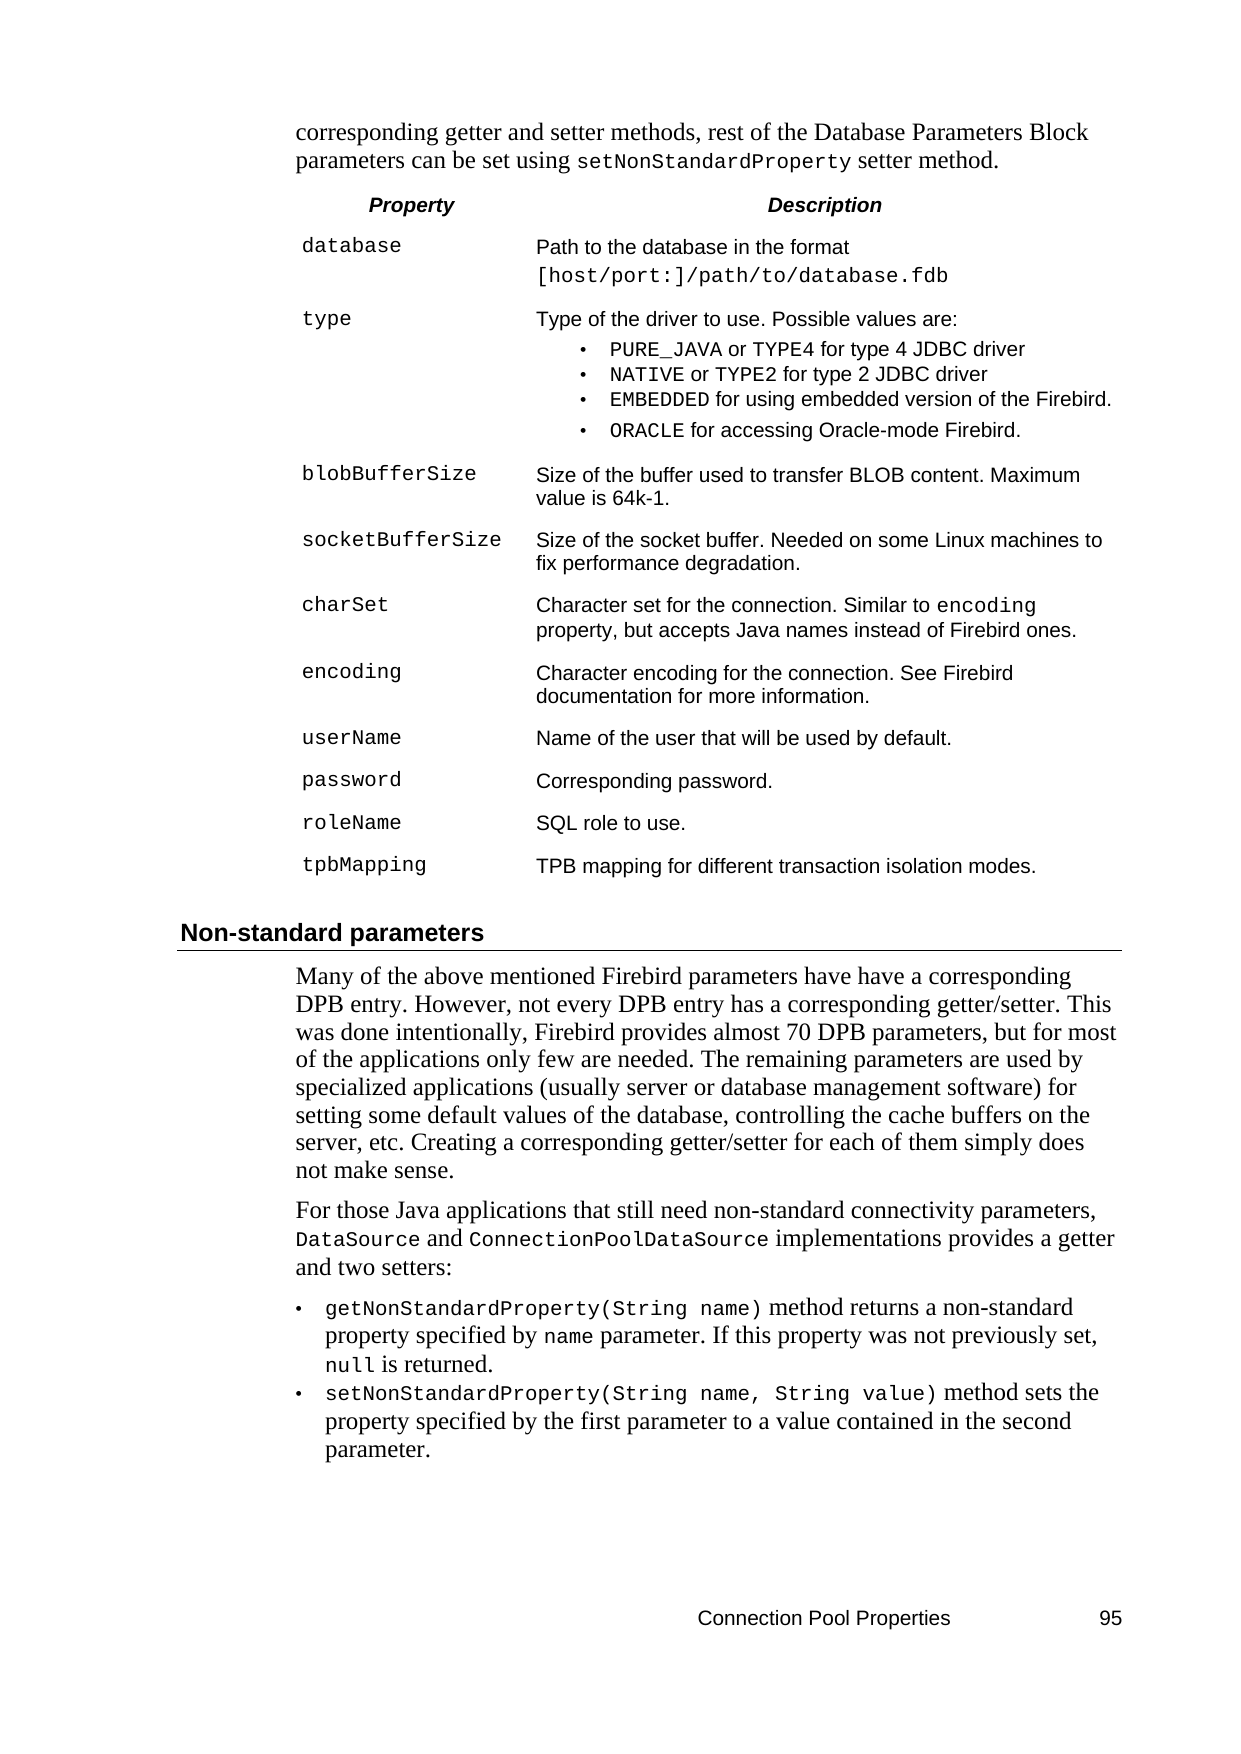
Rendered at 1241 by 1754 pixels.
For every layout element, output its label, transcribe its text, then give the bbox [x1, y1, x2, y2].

table_cell Corresponding password. [530, 763, 1122, 806]
list getNonStandardProperty(String name) method returns a non-standard property specified by name parameter. If this property was not previously set, null is returned. [295, 1293, 1122, 1378]
table_cell Size of the buffer used to transfer BLOB content. Maximum value is 64k-1. [530, 457, 1122, 522]
table_cell Character encoding for the connection. See Firebird documentation for more information. [530, 655, 1122, 720]
text Many of the above mentioned Firebird parameters have have a corresponding DPB entry. However, not every DPB entry has a corresponding getter/setter. This was done intentionally, Firebird provides almost 70 DPB parameters, but for most of the applications only few are needed. The remaining parameters are used by specialized applications (usually server or database management software) for setting some default values of the database, controlling the cache buffers on the server, etc. Creating a corresponding getter/setter for each of them simply does not make sense. [295, 962, 1122, 1184]
table_header Description [530, 187, 1122, 229]
list setNonStandardProperty(String name, String value) method sets the property specified by the first parameter to a value contained in the second parameter. [295, 1378, 1122, 1462]
table_cell socketBufferSize [295, 522, 529, 588]
table_header Property [295, 187, 529, 229]
table_cell database [295, 229, 529, 301]
table_cell Path to the database in the format [host/port:]/path/to/database.fdb [530, 229, 1122, 301]
table_cell userName [295, 720, 529, 763]
table_cell charSet [295, 588, 529, 655]
table_cell tpbMapping [295, 848, 529, 891]
table_cell blobBufferSize [295, 457, 529, 522]
table_cell TPB mapping for different transaction isolation modes. [530, 848, 1122, 891]
subtitle Non-standard parameters [177, 916, 1122, 950]
table_cell password [295, 763, 529, 806]
table_cell Size of the socket buffer. Needed on some Linux machines to fix performance degradation. [530, 522, 1122, 588]
table_cell type [295, 301, 529, 457]
table_cell roleName [295, 806, 529, 848]
table_cell Name of the user that will be used by default. [530, 720, 1122, 763]
table_cell encoding [295, 655, 529, 720]
table_cell Type of the driver to use. Possible values are: PURE_JAVA or TYPE4 for type 4 JDBC driver NATIVE or TYPE2 for type 2 JDBC driver EMBEDDED for using embedded version of the Firebird. ORACLE for accessing Oracle-mode Firebird. [530, 301, 1122, 457]
table_cell Character set for the connection. Similar to encoding property, but accepts Java names instead of Firebird ones. [530, 588, 1122, 655]
table_cell SQL role to use. [530, 806, 1122, 848]
text corresponding getter and setter methods, rest of the Database Parameters Block parameters can be set using setNonStandardProperty setter method. [295, 118, 1122, 174]
text For those Java applications that still need non-standard connectivity parameters, DataSource and ConnectionPoolDataSource implementations provides a getter and two setters: [295, 1196, 1122, 1280]
